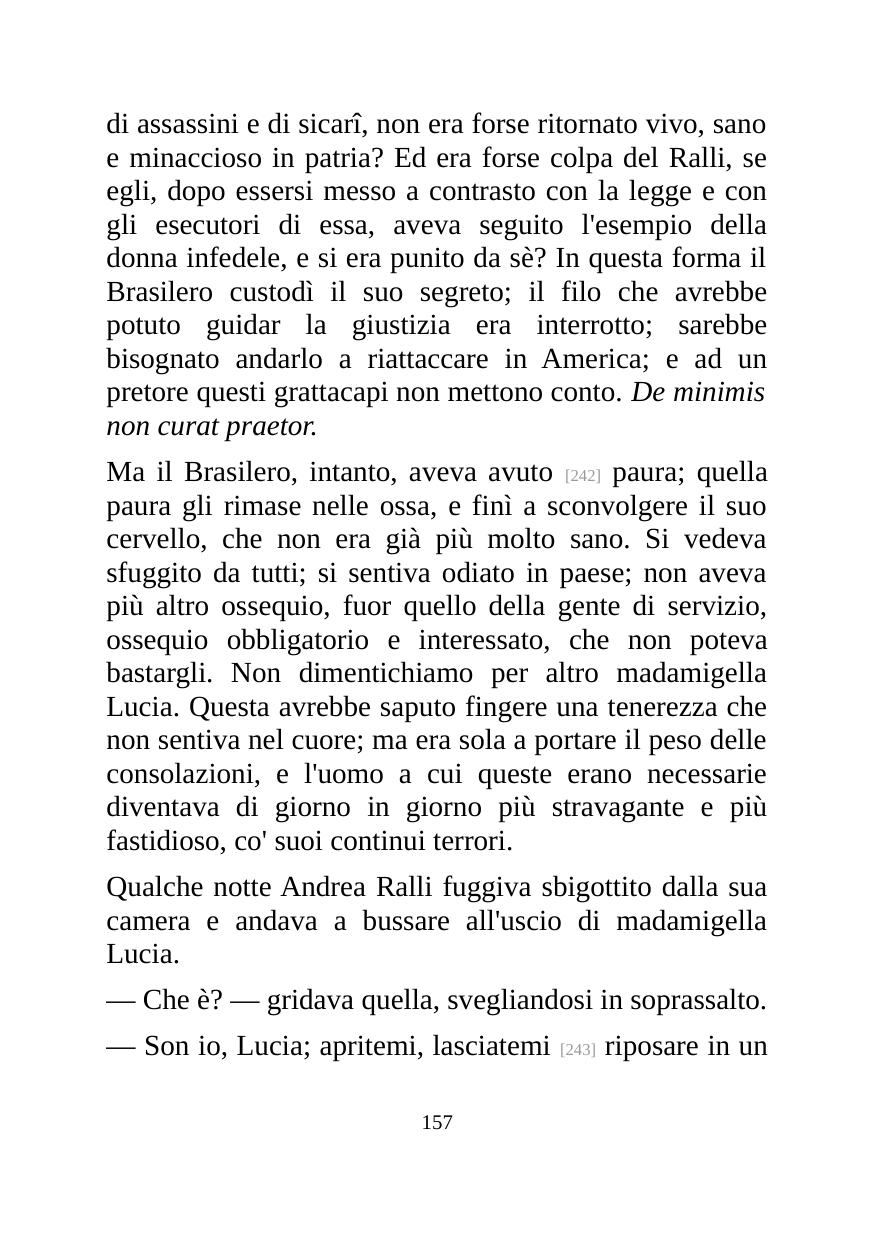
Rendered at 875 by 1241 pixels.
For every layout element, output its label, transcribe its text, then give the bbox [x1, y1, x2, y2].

text Qualche notte Andrea Ralli fuggiva sbigottito dalla sua camera e andava a bussare all'uscio di madamigella Lucia. [106, 869, 768, 970]
text — Che è? — gridava quella, svegliandosi in soprassalto. [106, 982, 768, 1016]
text — Son io, Lucia; apritemi, lasciatemi [243] riposare in un [106, 1028, 768, 1062]
text di assassini e di sicarî, non era forse ritornato vivo, sano e minaccioso in patria? Ed era forse colpa del Ralli, se egli, dopo essersi messo a contrasto con la legge e con gli esecutori di essa, aveva seguito l'esempio della donna infedele, e si era punito da sè? In questa forma il Brasilero custodì il suo segreto; il filo che avrebbe potuto guidar la giustizia era interrotto; sarebbe bisognato andarlo a riattaccare in America; e ad un pretore questi grattacapi non mettono conto. De minimis non curat praetor. [106, 106, 768, 442]
text Ma il Brasilero, intanto, aveva avuto [242] paura; quella paura gli rimase nelle ossa, e finì a sconvolgere il suo cervello, che non era già più molto sano. Si vedeva sfuggito da tutti; si sentiva odiato in paese; non aveva più altro ossequio, fuor quello della gente di servizio, ossequio obbligatorio e interessato, che non poteva bastargli. Non dimentichiamo per altro madamigella Lucia. Questa avrebbe saputo fingere una tenerezza che non sentiva nel cuore; ma era sola a portare il peso delle consolazioni, e l'uomo a cui queste erano necessarie diventava di giorno in giorno più stravagante e più fastidioso, co' suoi continui terrori. [106, 454, 768, 857]
